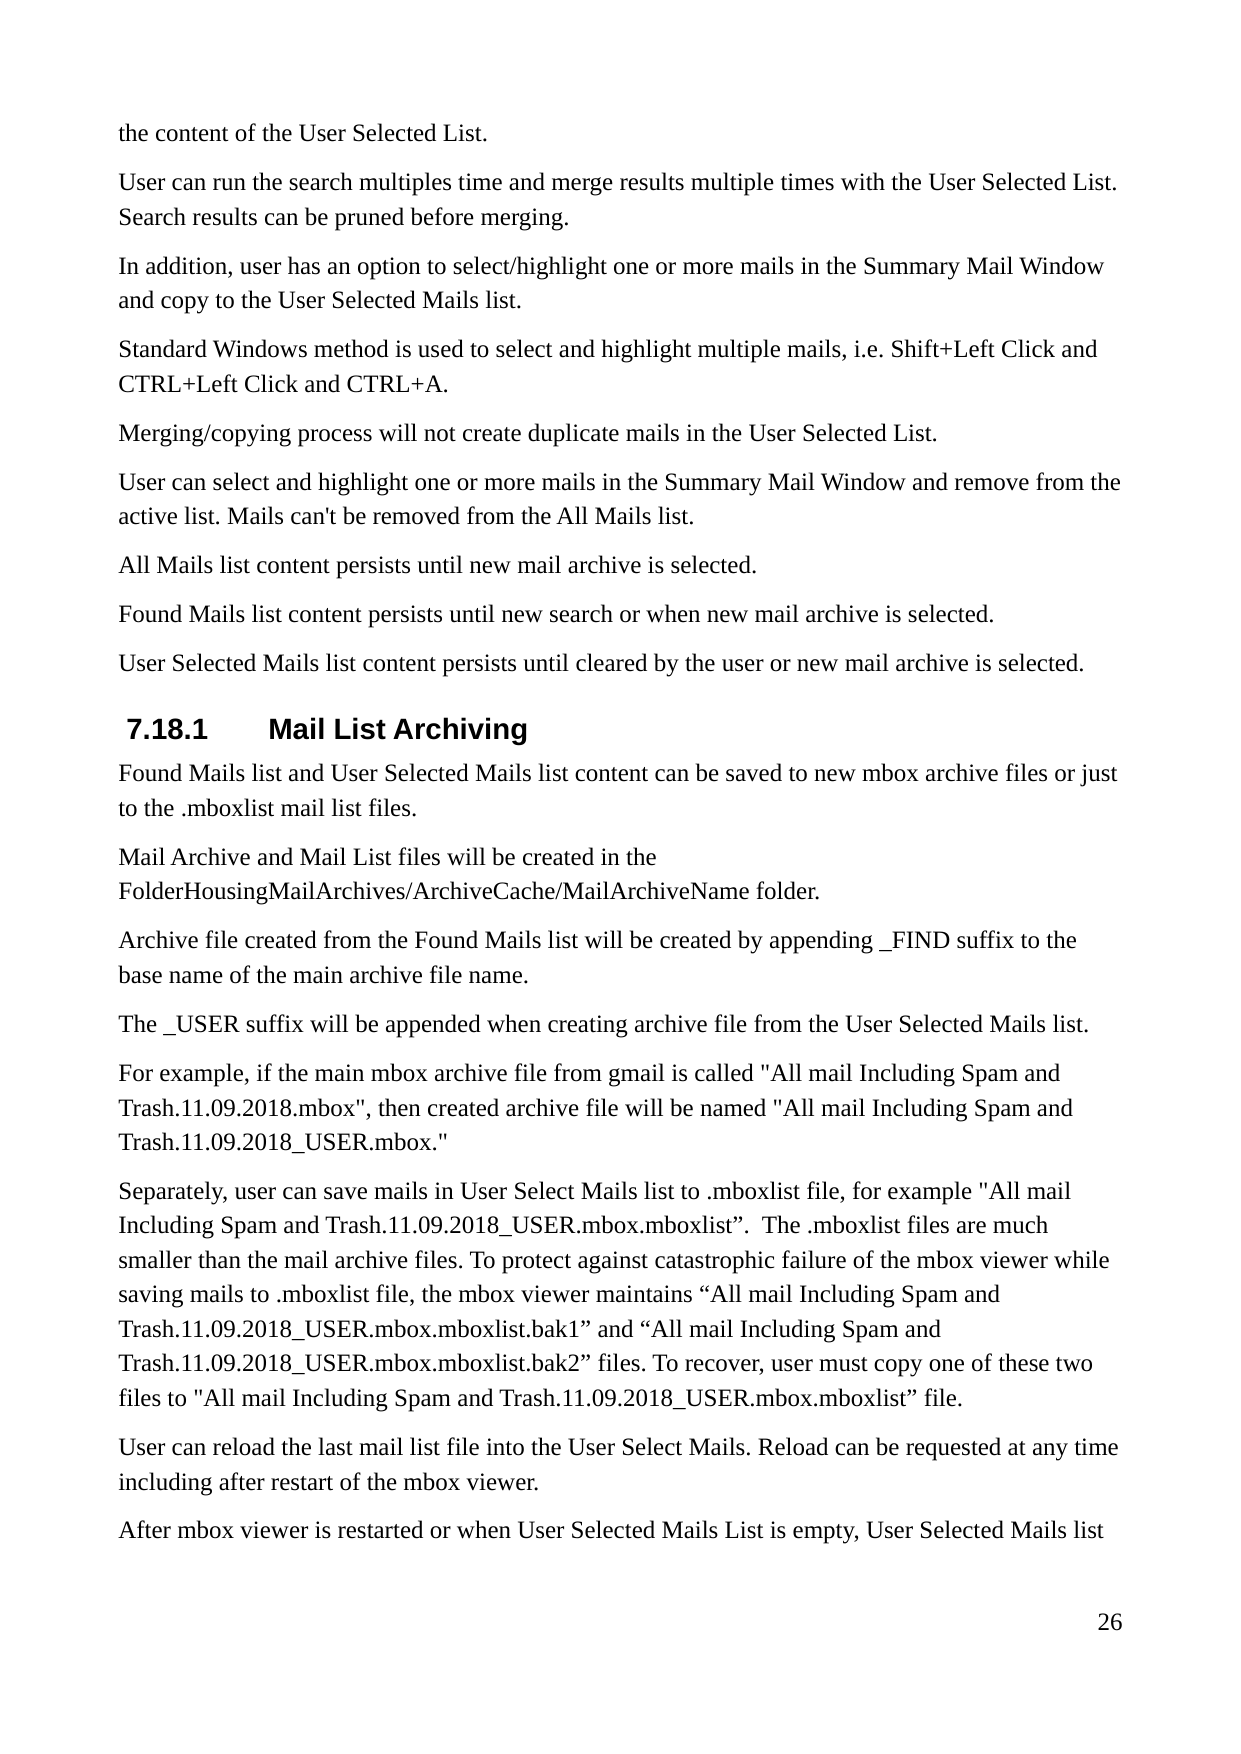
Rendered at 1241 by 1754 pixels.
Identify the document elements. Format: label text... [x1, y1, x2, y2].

text Mail Archive and Mail List files will be created in the FolderHousingMailArchives/ArchiveCache/MailArchiveName folder. [118, 842, 1122, 905]
text The _USER suffix will be appended when creating archive file from the User Selected Mails list. [118, 1009, 1122, 1038]
text After mbox viewer is restarted or when User Selected Mails List is empty, User Selected Mails list [118, 1516, 1122, 1544]
text All Mails list content persists until new mail archive is selected. [118, 550, 1122, 579]
text User can reload the last mail list file into the User Select Mails. Reload can be requested at any time including after restart of the mbox viewer. [118, 1432, 1122, 1495]
text For example, if the main mbox archive file from gmail is called "All mail Including Spam and Trash.11.09.2018.mbox", then created archive file will be named "All mail Including Spam and Trash.11.09.2018_USER.mbox." [118, 1058, 1122, 1156]
subtitle Mail List Archiving [118, 712, 1122, 746]
text User can select and highlight one or more mails in the Summary Mail Window and remove from the active list. Mails can't be removed from the All Mails list. [118, 467, 1122, 530]
text Found Mails list content persists until new search or when new mail archive is selected. [118, 599, 1122, 628]
text User Selected Mails list content persists until cleared by the user or new mail archive is selected. [118, 648, 1122, 677]
text the content of the User Selected List. [118, 118, 1122, 147]
text Merging/copying process will not create duplicate mails in the User Selected List. [118, 418, 1122, 447]
text Separately, user can save mails in User Select Mails list to .mboxlist file, for example "All mail Including Spam and Trash.11.09.2018_USER.mbox.mboxlist”. The .mboxlist files are much smaller than the mail archive files. To protect against catastrophic failure of the mbox viewer while saving mails to .mboxlist file, the mbox viewer maintains “All mail Including Spam and Trash.11.09.2018_USER.mbox.mboxlist.bak1” and “All mail Including Spam and Trash.11.09.2018_USER.mbox.mboxlist.bak2” files. To recover, user must copy one of these two files to "All mail Including Spam and Trash.11.09.2018_USER.mbox.mboxlist” file. [118, 1176, 1122, 1412]
text Archive file created from the Found Mails list will be created by appending _FIND suffix to the base name of the main archive file name. [118, 926, 1122, 989]
text Standard Windows method is used to select and highlight multiple mails, i.e. Shift+Left Click and CTRL+Left Click and CTRL+A. [118, 334, 1122, 397]
text Found Mails list and User Selected Mails list content can be saved to new mbox archive files or just to the .mboxlist mail list files. [118, 758, 1122, 822]
text User can run the search multiples time and merge results multiple times with the User Selected List. Search results can be pruned before merging. [118, 167, 1122, 230]
text In addition, user has an option to select/highlight one or more mails in the Summary Mail Window and copy to the User Selected Mails list. [118, 251, 1122, 314]
